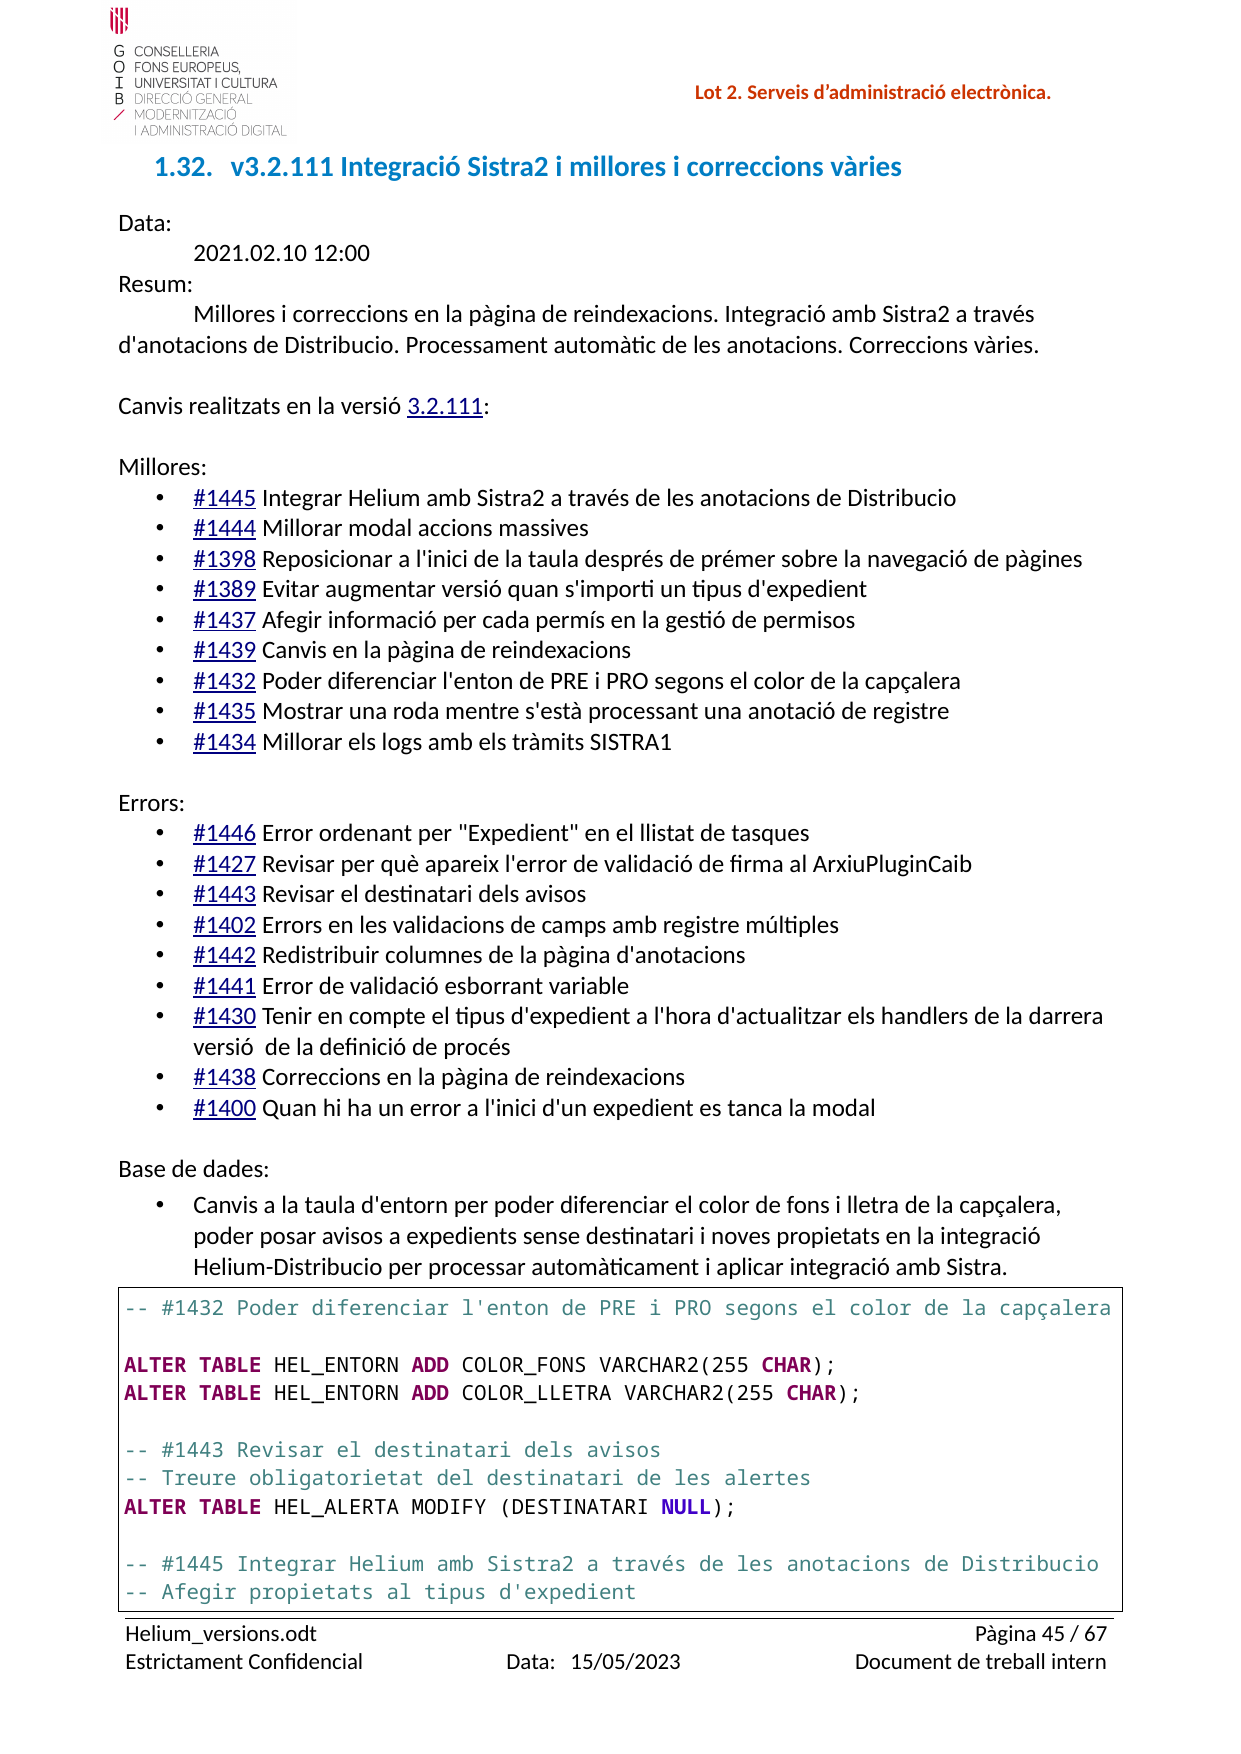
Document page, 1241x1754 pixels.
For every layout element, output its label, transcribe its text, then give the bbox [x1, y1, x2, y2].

list #1439 Canvis en la pàgina de reindexacions [156, 634, 1122, 665]
list #1430 Tenir en compte el tipus d'expedient a l'hora d'actualitzar els handlers de la darrera versió de la definició de procés [156, 1001, 1122, 1062]
list #1445 Integrar Helium amb Sistra2 a través de les anotacions de Distribucio [156, 482, 1122, 512]
text Millores: [118, 451, 1122, 482]
list #1398 Reposicionar a l'inici de la taula després de prémer sobre la navegació de pàgines [156, 543, 1122, 573]
table_header -- #1432 Poder diferenciar l'enton de PRE i PRO segons el color de la capçalera ALTER TABLE HEL_ENTORN ADD COLOR_FONS VARCHAR2(255 CHAR); ALTER TABLE HEL_ENTORN ADD COLOR_LLETRA VARCHAR2(255 CHAR); -- #1443 Revisar el destinatari dels avisos -- Treure obligatorietat del destinatari de les alertes ALTER TABLE HEL_ALERTA MODIFY (DESTINATARI NULL); -- #1445 Integrar Helium amb Sistra2 a través de les anotacions de Distribucio -- Afegir propietats al tipus d'expedient [119, 1288, 1122, 1611]
text Millores i correccions en la pàgina de reindexacions. Integració amb Sistra2 a través d'anotacions de Distribucio. Processament automàtic de les anotacions. Correccions vàries. [118, 298, 1122, 359]
list #1437 Afegir informació per cada permís en la gestió de permisos [156, 604, 1122, 634]
list #1427 Revisar per què apareix l'error de validació de firma al ArxiuPluginCaib [156, 848, 1122, 878]
list #1438 Correccions en la pàgina de reindexacions [156, 1062, 1122, 1092]
text Base de dades: [118, 1153, 1122, 1184]
list #1434 Millorar els logs amb els tràmits SISTRA1 [156, 726, 1122, 756]
list #1441 Error de validació esborrant variable [156, 970, 1122, 1001]
list #1400 Quan hi ha un error a l'inici d'un expedient es tanca la modal [156, 1092, 1122, 1123]
list #1443 Revisar el destinatari dels avisos [156, 878, 1122, 909]
list #1444 Millorar modal accions massives [156, 512, 1122, 543]
list #1402 Errors en les validacions de camps amb registre múltiples [156, 909, 1122, 939]
list Canvis a la taula d'entorn per poder diferenciar el color de fons i lletra de la capçalera, poder posar avisos a expedients sense destinatari i noves propietats en la integració Helium-Distribucio per processar automàticament i aplicar integració amb Sistra. [156, 1189, 1122, 1281]
text Data: [118, 207, 1122, 237]
list #1432 Poder diferenciar l'enton de PRE i PRO segons el color de la capçalera [156, 665, 1122, 695]
subtitle v3.2.111 Integració Sistra2 i millores i correccions vàries [153, 148, 1122, 183]
text 2021.02.10 12:00 [118, 237, 1122, 268]
list #1446 Error ordenant per "Expedient" en el llistat de tasques [156, 817, 1122, 848]
list #1389 Evitar augmentar versió quan s'importi un tipus d'expedient [156, 573, 1122, 604]
text Resum: [118, 268, 1122, 298]
text Errors: [118, 787, 1122, 817]
list #1435 Mostrar una roda mentre s'està processant una anotació de registre [156, 695, 1122, 726]
list #1442 Redistribuir columnes de la pàgina d'anotacions [156, 939, 1122, 970]
text Canvis realitzats en la versió 3.2.111: [118, 390, 1122, 421]
picture [100, 0, 297, 144]
